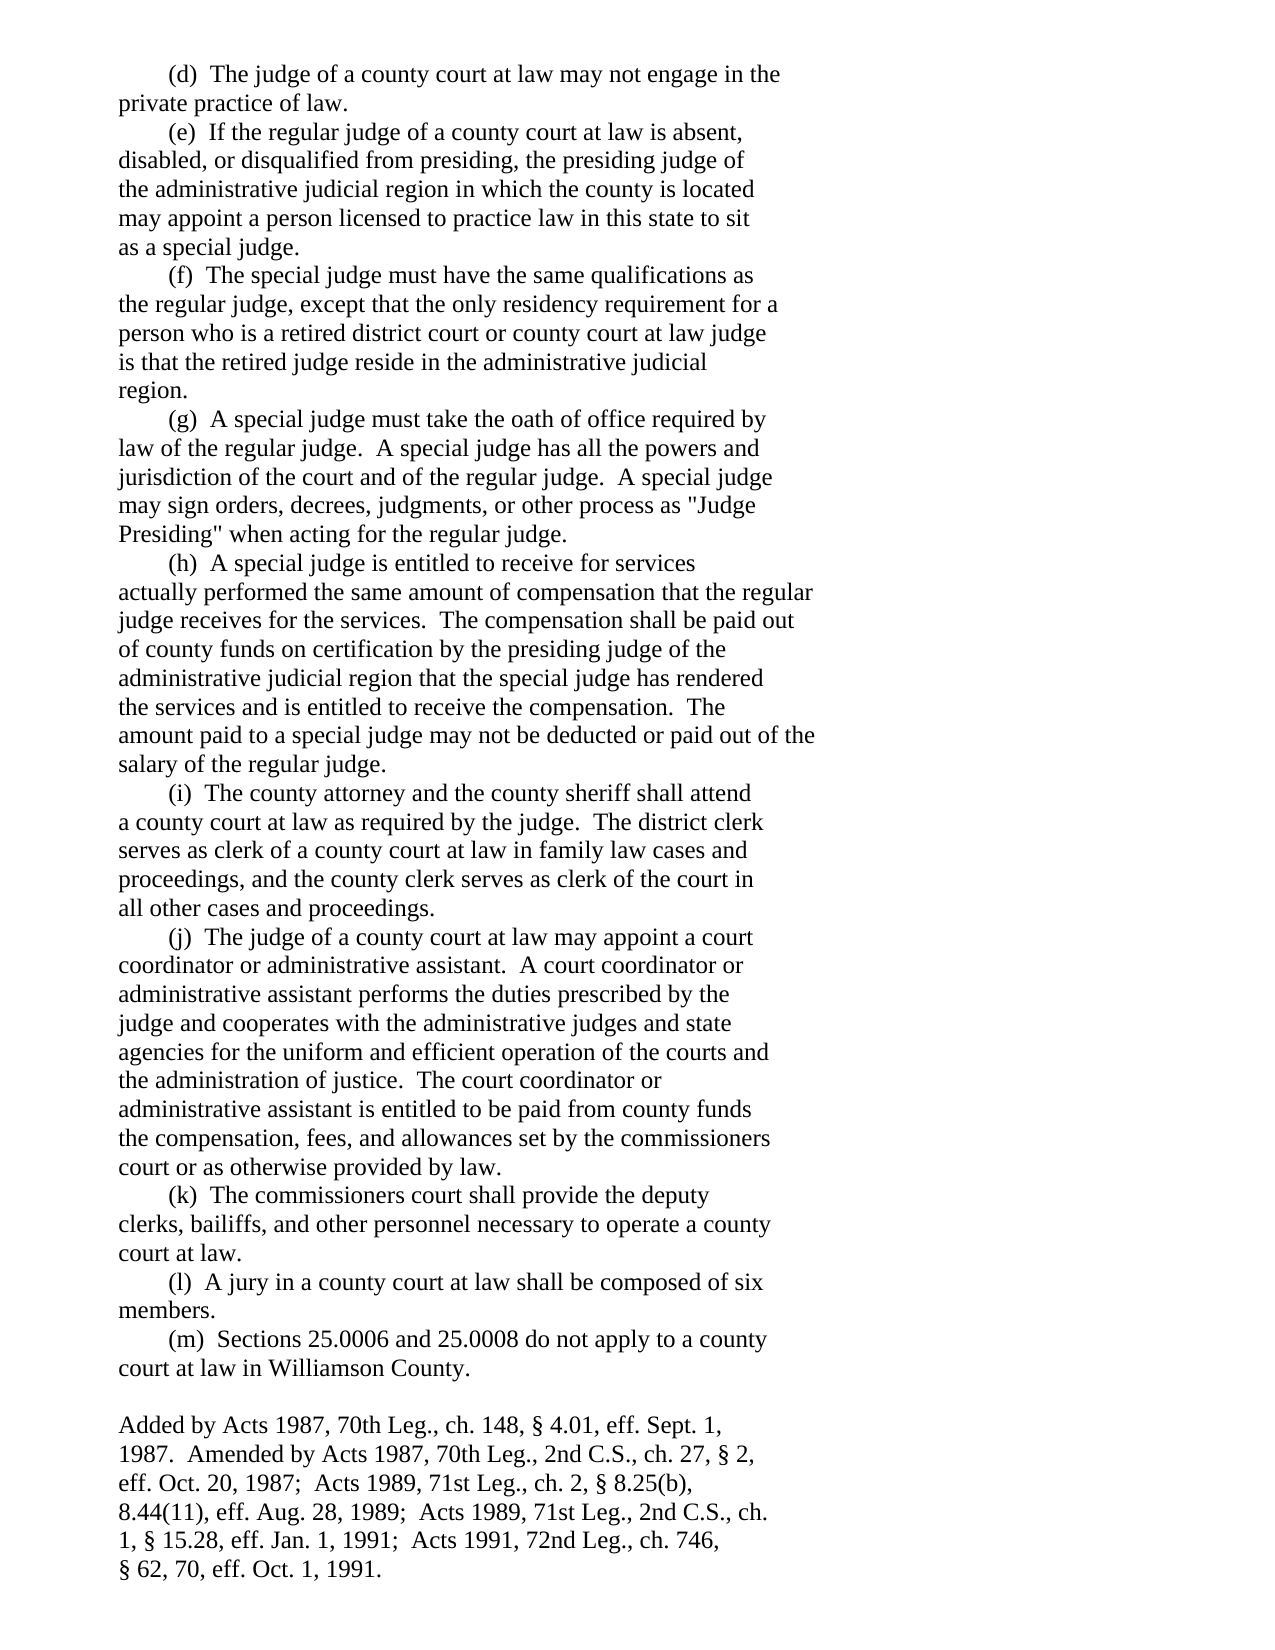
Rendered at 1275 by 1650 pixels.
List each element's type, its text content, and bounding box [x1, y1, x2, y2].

text jurisdiction of the court and of the regular judge. A special judge [118, 462, 1216, 490]
text court at law in Williamson County. [118, 1353, 1216, 1382]
text of county funds on certification by the presiding judge of the [118, 634, 1216, 663]
text the regular judge, except that the only residency requirement for a [118, 289, 1216, 318]
text person who is a retired district court or county court at law judge [118, 318, 1216, 347]
text (f) The special judge must have the same qualifications as [118, 260, 1216, 289]
text law of the regular judge. A special judge has all the powers and [118, 433, 1216, 462]
text amount paid to a special judge may not be deducted or paid out of the [118, 720, 1216, 749]
text is that the retired judge reside in the administrative judicial [118, 347, 1216, 375]
text (g) A special judge must take the oath of office required by [118, 404, 1216, 433]
text region. [118, 375, 1216, 404]
text judge and cooperates with the administrative judges and state [118, 1008, 1216, 1037]
text the services and is entitled to receive the compensation. The [118, 692, 1216, 720]
text a county court at law as required by the judge. The district clerk [118, 807, 1216, 835]
text may sign orders, decrees, judgments, or other process as "Judge [118, 490, 1216, 519]
text § 62, 70, eff. Oct. 1, 1991. [118, 1554, 1216, 1583]
text coordinator or administrative assistant. A court coordinator or [118, 950, 1216, 979]
text (d) The judge of a county court at law may not engage in the [118, 59, 1216, 88]
text (k) The commissioners court shall provide the deputy [118, 1180, 1216, 1209]
text administrative assistant performs the duties prescribed by the [118, 979, 1216, 1008]
text (e) If the regular judge of a county court at law is absent, [118, 117, 1216, 145]
text the administrative judicial region in which the county is located [118, 174, 1216, 203]
text (h) A special judge is entitled to receive for services [118, 548, 1216, 577]
text 8.44(11), eff. Aug. 28, 1989; Acts 1989, 71st Leg., 2nd C.S., ch. [118, 1497, 1216, 1525]
text may appoint a person licensed to practice law in this state to sit [118, 203, 1216, 232]
text as a special judge. [118, 232, 1216, 260]
text judge receives for the services. The compensation shall be paid out [118, 605, 1216, 634]
text administrative assistant is entitled to be paid from county funds [118, 1094, 1216, 1123]
text 1, § 15.28, eff. Jan. 1, 1991; Acts 1991, 72nd Leg., ch. 746, [118, 1525, 1216, 1554]
text members. [118, 1295, 1216, 1324]
text the compensation, fees, and allowances set by the commissioners [118, 1123, 1216, 1152]
text Added by Acts 1987, 70th Leg., ch. 148, § 4.01, eff. Sept. 1, [118, 1410, 1216, 1439]
text the administration of justice. The court coordinator or [118, 1065, 1216, 1094]
text proceedings, and the county clerk serves as clerk of the court in [118, 864, 1216, 893]
text administrative judicial region that the special judge has rendered [118, 663, 1216, 692]
text (l) A jury in a county court at law shall be composed of six [118, 1267, 1216, 1295]
text (j) The judge of a county court at law may appoint a court [118, 922, 1216, 950]
text court or as otherwise provided by law. [118, 1152, 1216, 1180]
text salary of the regular judge. [118, 749, 1216, 778]
text actually performed the same amount of compensation that the regular [118, 577, 1216, 605]
text serves as clerk of a county court at law in family law cases and [118, 835, 1216, 864]
text eff. Oct. 20, 1987; Acts 1989, 71st Leg., ch. 2, § 8.25(b), [118, 1468, 1216, 1497]
text private practice of law. [118, 88, 1216, 117]
text 1987. Amended by Acts 1987, 70th Leg., 2nd C.S., ch. 27, § 2, [118, 1439, 1216, 1468]
text clerks, bailiffs, and other personnel necessary to operate a county [118, 1209, 1216, 1238]
text Presiding" when acting for the regular judge. [118, 519, 1216, 548]
text disabled, or disqualified from presiding, the presiding judge of [118, 145, 1216, 174]
text court at law. [118, 1238, 1216, 1267]
text all other cases and proceedings. [118, 893, 1216, 922]
text (i) The county attorney and the county sheriff shall attend [118, 778, 1216, 807]
text agencies for the uniform and efficient operation of the courts and [118, 1037, 1216, 1065]
text (m) Sections 25.0006 and 25.0008 do not apply to a county [118, 1324, 1216, 1353]
